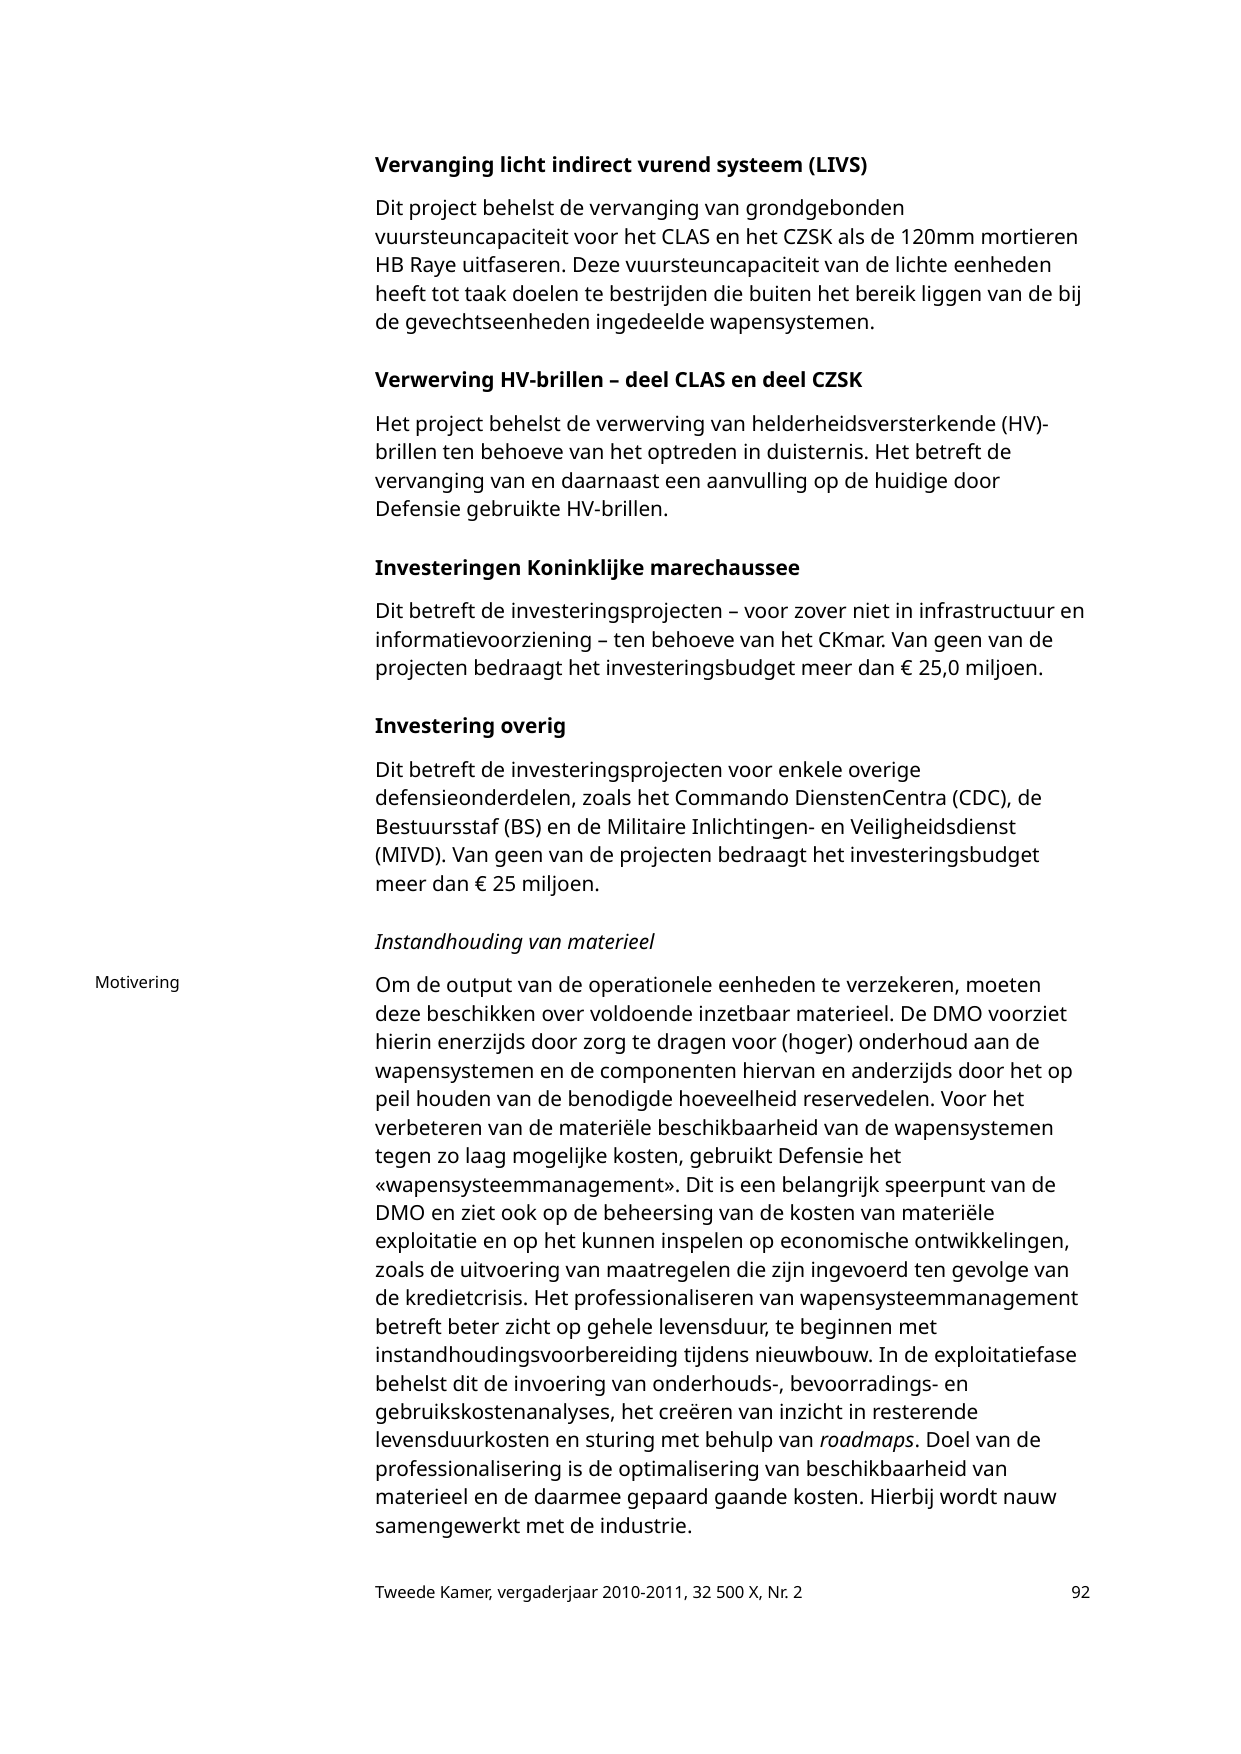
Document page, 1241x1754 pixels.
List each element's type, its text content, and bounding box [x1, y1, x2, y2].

text Investering overig [375, 712, 1090, 740]
text Dit project behelst de vervanging van grondgebonden vuursteuncapaciteit voor het CLAS en het CZSK als de 120mm mortieren HB Raye uitfaseren. Deze vuursteuncapaciteit van de lichte eenheden heeft tot taak doelen te bestrijden die buiten het bereik liggen van de bij de gevechtseenheden ingedeelde wapensystemen. [375, 193, 1090, 336]
text Instandhouding van materieel [375, 927, 1090, 956]
text Het project behelst de verwerving van helderheidsversterkende (HV)-brillen ten behoeve van het optreden in duisternis. Het betreft de vervanging van en daarnaast een aanvulling op de huidige door Defensie gebruikte HV-brillen. [375, 409, 1090, 523]
text Dit betreft de investeringsprojecten – voor zover niet in infrastructuur en informatievoorziening – ten behoeve van het CKmar. Van geen van de projecten bedraagt het investeringsbudget meer dan € 25,0 miljoen. [375, 596, 1090, 682]
text Om de output van de operationele eenheden te verzekeren, moeten deze beschikken over voldoende inzetbaar materieel. De DMO voorziet hierin enerzijds door zorg te dragen voor (hoger) onderhoud aan de wapensystemen en de componenten hiervan en anderzijds door het op peil houden van de benodigde hoeveelheid reservedelen. Voor het verbeteren van de materiële beschikbaarheid van de wapensystemen tegen zo laag mogelijke kosten, gebruikt Defensie het «wapensysteemmanagement». Dit is een belangrijk speerpunt van de DMO en ziet ook op de beheersing van de kosten van materiële exploitatie en op het kunnen inspelen op economische ontwikkelingen, zoals de uitvoering van maatregelen die zijn ingevoerd ten gevolge van de kredietcrisis. Het professionaliseren van wapensysteemmanagement betreft beter zicht op gehele levensduur, te beginnen met instandhoudingsvoorbereiding tijdens nieuwbouw. In de exploitatiefase behelst dit de invoering van onderhouds-, bevoorradings- en gebruikskostenanalyses, het creëren van inzicht in resterende levensduurkosten en sturing met behulp van roadmaps. Doel van de professionalisering is de optimalisering van beschikbaarheid van materieel en de daarmee gepaard gaande kosten. Hierbij wordt nauw samengewerkt met de industrie. [375, 971, 1090, 1539]
text Vervanging licht indirect vurend systeem (LIVS) [375, 150, 1090, 178]
text Motivering [94, 971, 328, 993]
text Verwerving HV-brillen – deel CLAS en deel CZSK [375, 366, 1090, 394]
text Investeringen Koninklijke marechaussee [375, 553, 1090, 581]
text Dit betreft de investeringsprojecten voor enkele overige defensieonderdelen, zoals het Commando DienstenCentra (CDC), de Bestuursstaf (BS) en de Militaire Inlichtingen- en Veiligheidsdienst (MIVD). Van geen van de projecten bedraagt het investeringsbudget meer dan € 25 miljoen. [375, 755, 1090, 897]
